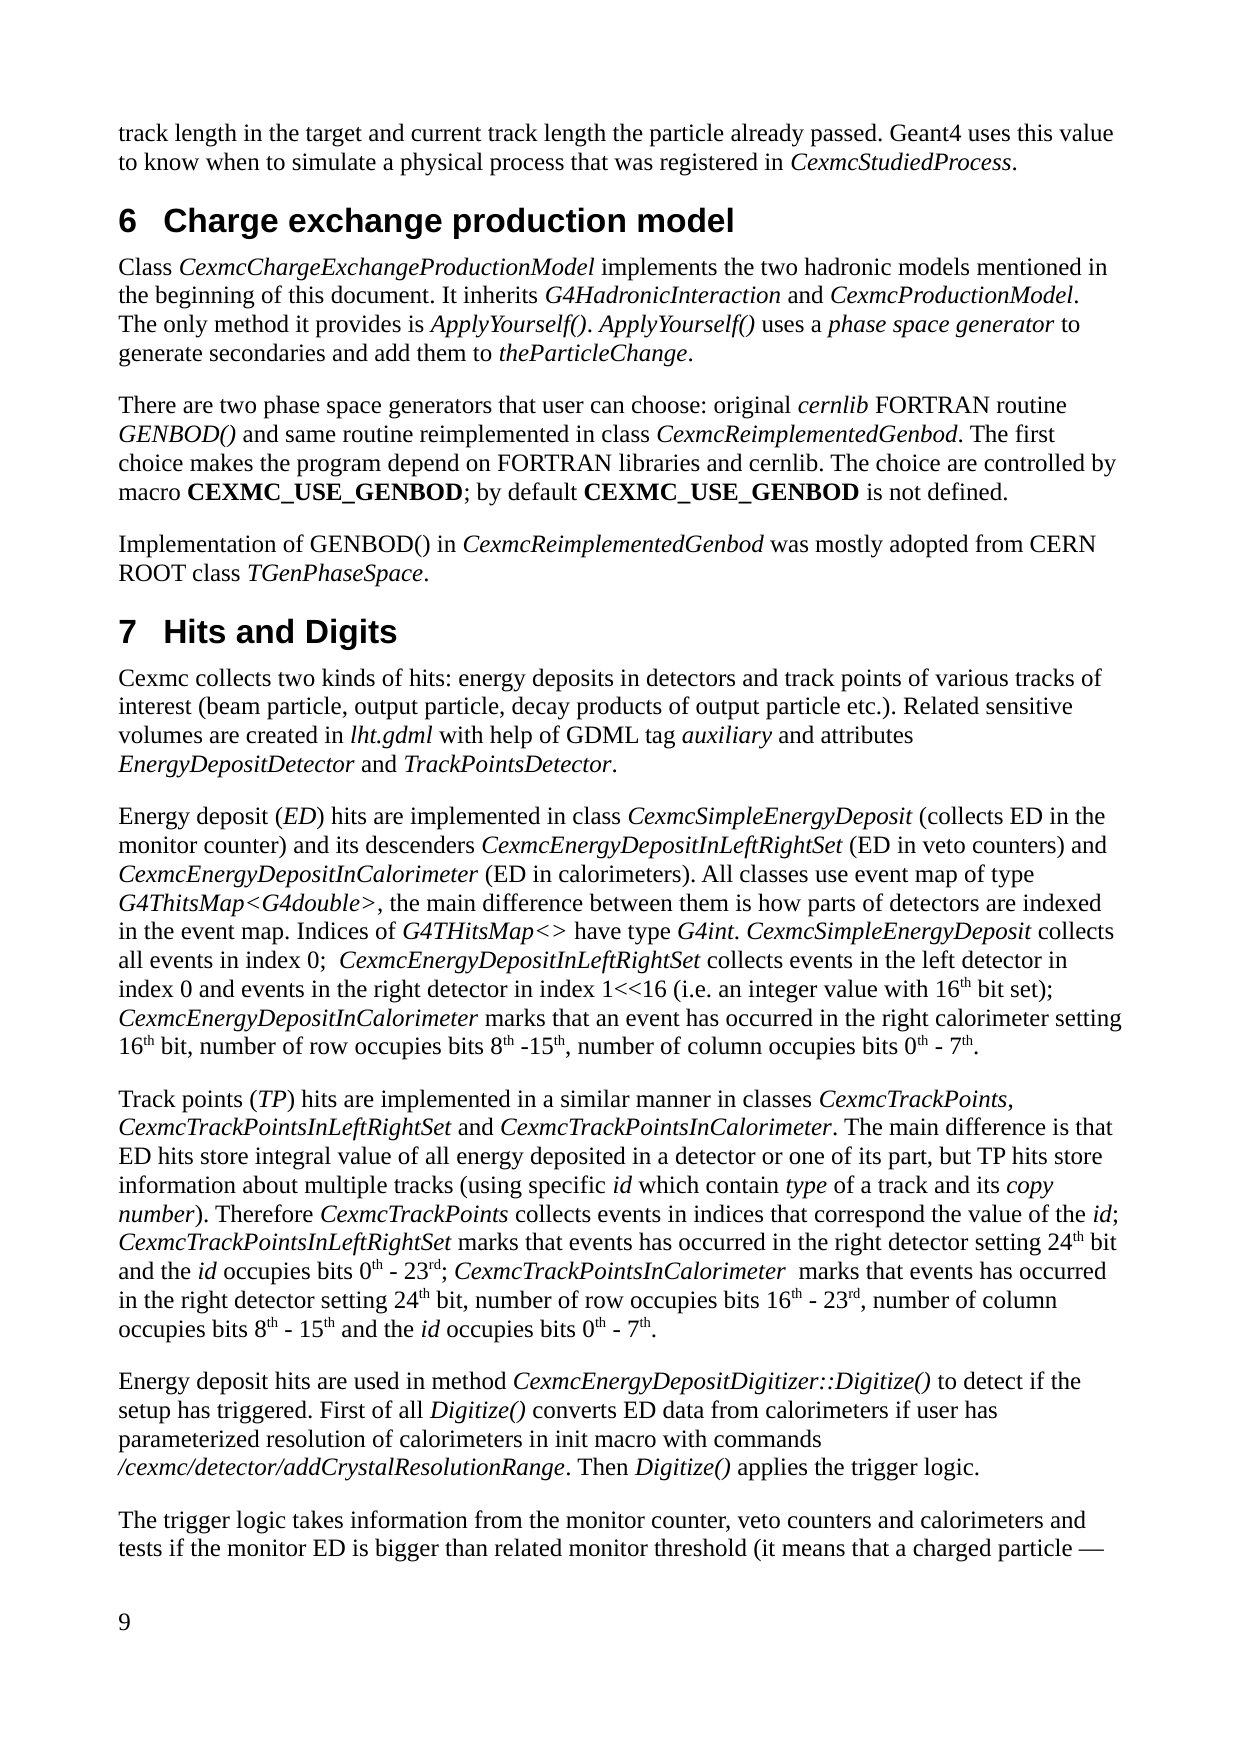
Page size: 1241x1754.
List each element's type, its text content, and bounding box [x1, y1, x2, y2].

text The trigger logic takes information from the monitor counter, veto counters and calorimeters and tests if the monitor ED is bigger than related monitor threshold (it means that a charged particle — [118, 1505, 1122, 1562]
text Track points (TP) hits are implemented in a similar manner in classes CexmcTrackPoints, CexmcTrackPointsInLeftRightSet and CexmcTrackPointsInCalorimeter. The main difference is that ED hits store integral value of all energy deposited in a detector or one of its part, but TP hits store information about multiple tracks (using specific id which contain type of a track and its copy number). Therefore CexmcTrackPoints collects events in indices that correspond the value of the id; CexmcTrackPointsInLeftRightSet marks that events has occurred in the right detector setting 24th bit and the id occupies bits 0th - 23rd; CexmcTrackPointsInCalorimeter marks that events has occurred in the right detector setting 24th bit, number of row occupies bits 16th - 23rd, number of column occupies bits 8th - 15th and the id occupies bits 0th - 7th. [118, 1084, 1122, 1342]
text Energy deposit (ED) hits are implemented in class CexmcSimpleEnergyDeposit (collects ED in the monitor counter) and its descenders CexmcEnergyDepositInLeftRightSet (ED in veto counters) and CexmcEnergyDepositInCalorimeter (ED in calorimeters). All classes use event map of type G4ThitsMap<G4double>, the main difference between them is how parts of detectors are indexed in the event map. Indices of G4THitsMap<> have type G4int. CexmcSimpleEnergyDeposit collects all events in index 0; CexmcEnergyDepositInLeftRightSet collects events in the left detector in index 0 and events in the right detector in index 1<<16 (i.e. an integer value with 16th bit set); CexmcEnergyDepositInCalorimeter marks that an event has occurred in the right calorimeter setting 16th bit, number of row occupies bits 8th -15th, number of column occupies bits 0th - 7th. [118, 801, 1122, 1060]
text There are two phase space generators that user can choose: original cernlib FORTRAN routine GENBOD() and same routine reimplemented in class CexmcReimplementedGenbod. The first choice makes the program depend on FORTRAN libraries and cernlib. The choice are controlled by macro CEXMC_USE_GENBOD; by default CEXMC_USE_GENBOD is not defined. [118, 390, 1122, 505]
text Class CexmcChargeExchangeProductionModel implements the two hadronic models mentioned in the beginning of this document. It inherits G4HadronicInteraction and CexmcProductionModel. The only method it provides is ApplyYourself(). ApplyYourself() uses a phase space generator to generate secondaries and add them to theParticleChange. [118, 252, 1122, 367]
text Cexmc collects two kinds of hits: energy deposits in detectors and track points of various tracks of interest (beam particle, output particle, decay products of output particle etc.). Related sensitive volumes are created in lht.gdml with help of GDML tag auxiliary and attributes EnergyDepositDetector and TrackPointsDetector. [118, 663, 1122, 778]
subtitle Hits and Digits [118, 612, 1122, 650]
subtitle Charge exchange production model [118, 201, 1122, 239]
text Energy deposit hits are used in method CexmcEnergyDepositDigitizer::Digitize() to detect if the setup has triggered. First of all Digitize() converts ED data from calorimeters if user has parameterized resolution of calorimeters in init macro with commands /cexmc/detector/addCrystalResolutionRange. Then Digitize() applies the trigger logic. [118, 1366, 1122, 1481]
text Implementation of GENBOD() in CexmcReimplementedGenbod was mostly adopted from CERN ROOT class TGenPhaseSpace. [118, 529, 1122, 587]
text track length in the target and current track length the particle already passed. Geant4 uses this value to know when to simulate a physical process that was registered in CexmcStudiedProcess. [118, 118, 1122, 176]
